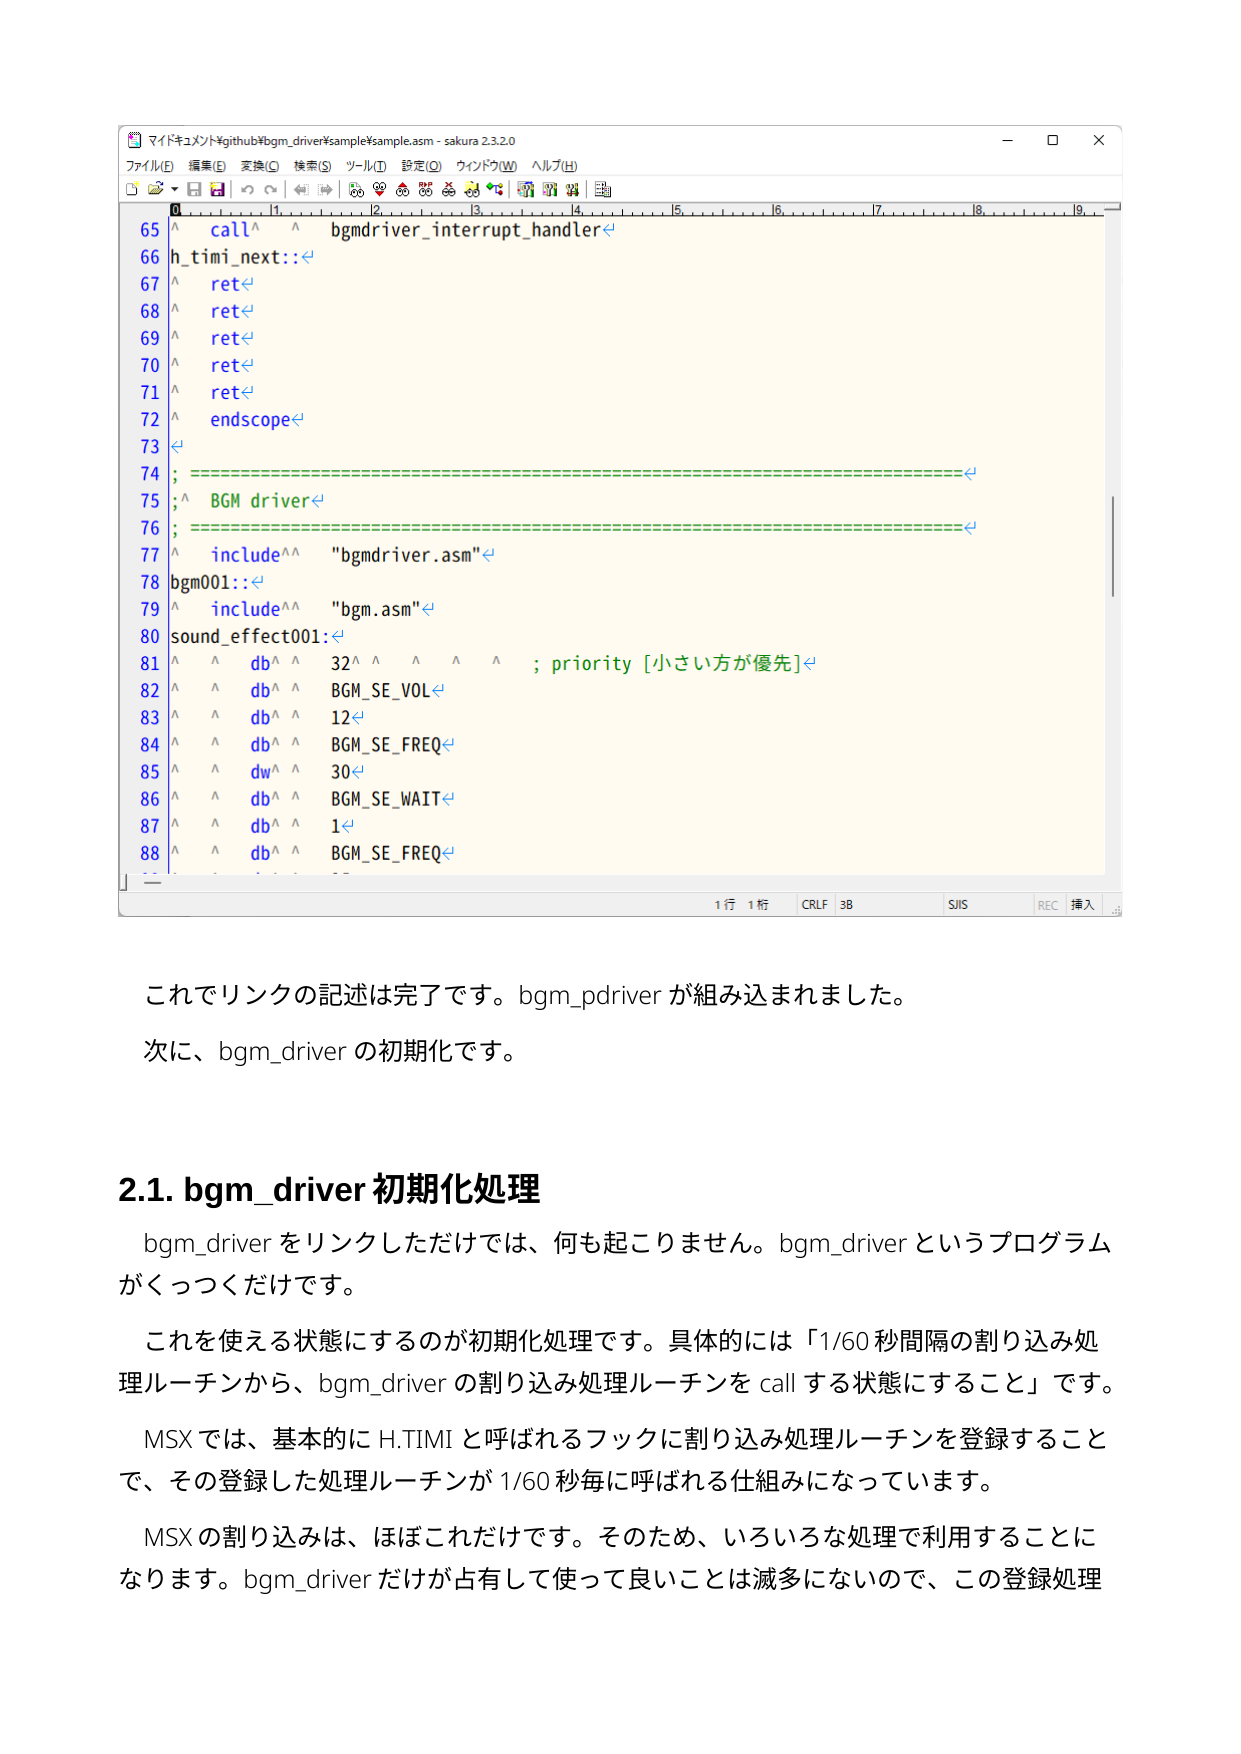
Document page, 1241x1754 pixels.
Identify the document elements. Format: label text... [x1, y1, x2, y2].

text 次に、bgm_driver の初期化です。 [118, 1032, 1122, 1068]
text MSXの割り込みは、ほぼこれだけです。そのため、いろいろな処理で利用することになります。bgm_driverだけが占有して使って良いことは滅多にないので、この登録処理 [118, 1517, 1122, 1595]
text MSXでは、基本的に H.TIMI と呼ばれるフックに割り込み処理ルーチンを登録することで、その登録した処理ルーチンが 1/60秒毎に呼ばれる仕組みになっています。 [118, 1419, 1122, 1497]
text bgm_driver をリンクしただけでは、何も起こりません。bgm_driverというプログラムがくっつくだけです。 [118, 1224, 1122, 1302]
text これを使える状態にするのが初期化処理です。具体的には「1/60秒間隔の割り込み処理ルーチンから、bgm_driver の割り込み処理ルーチンを call する状態にすること」です。 [118, 1322, 1122, 1399]
text これでリンクの記述は完了です。bgm_pdriver が組み込まれました。 [118, 976, 1122, 1012]
picture [118, 125, 1123, 917]
subtitle 2.1. bgm_driver初期化処理 [118, 1163, 1122, 1211]
